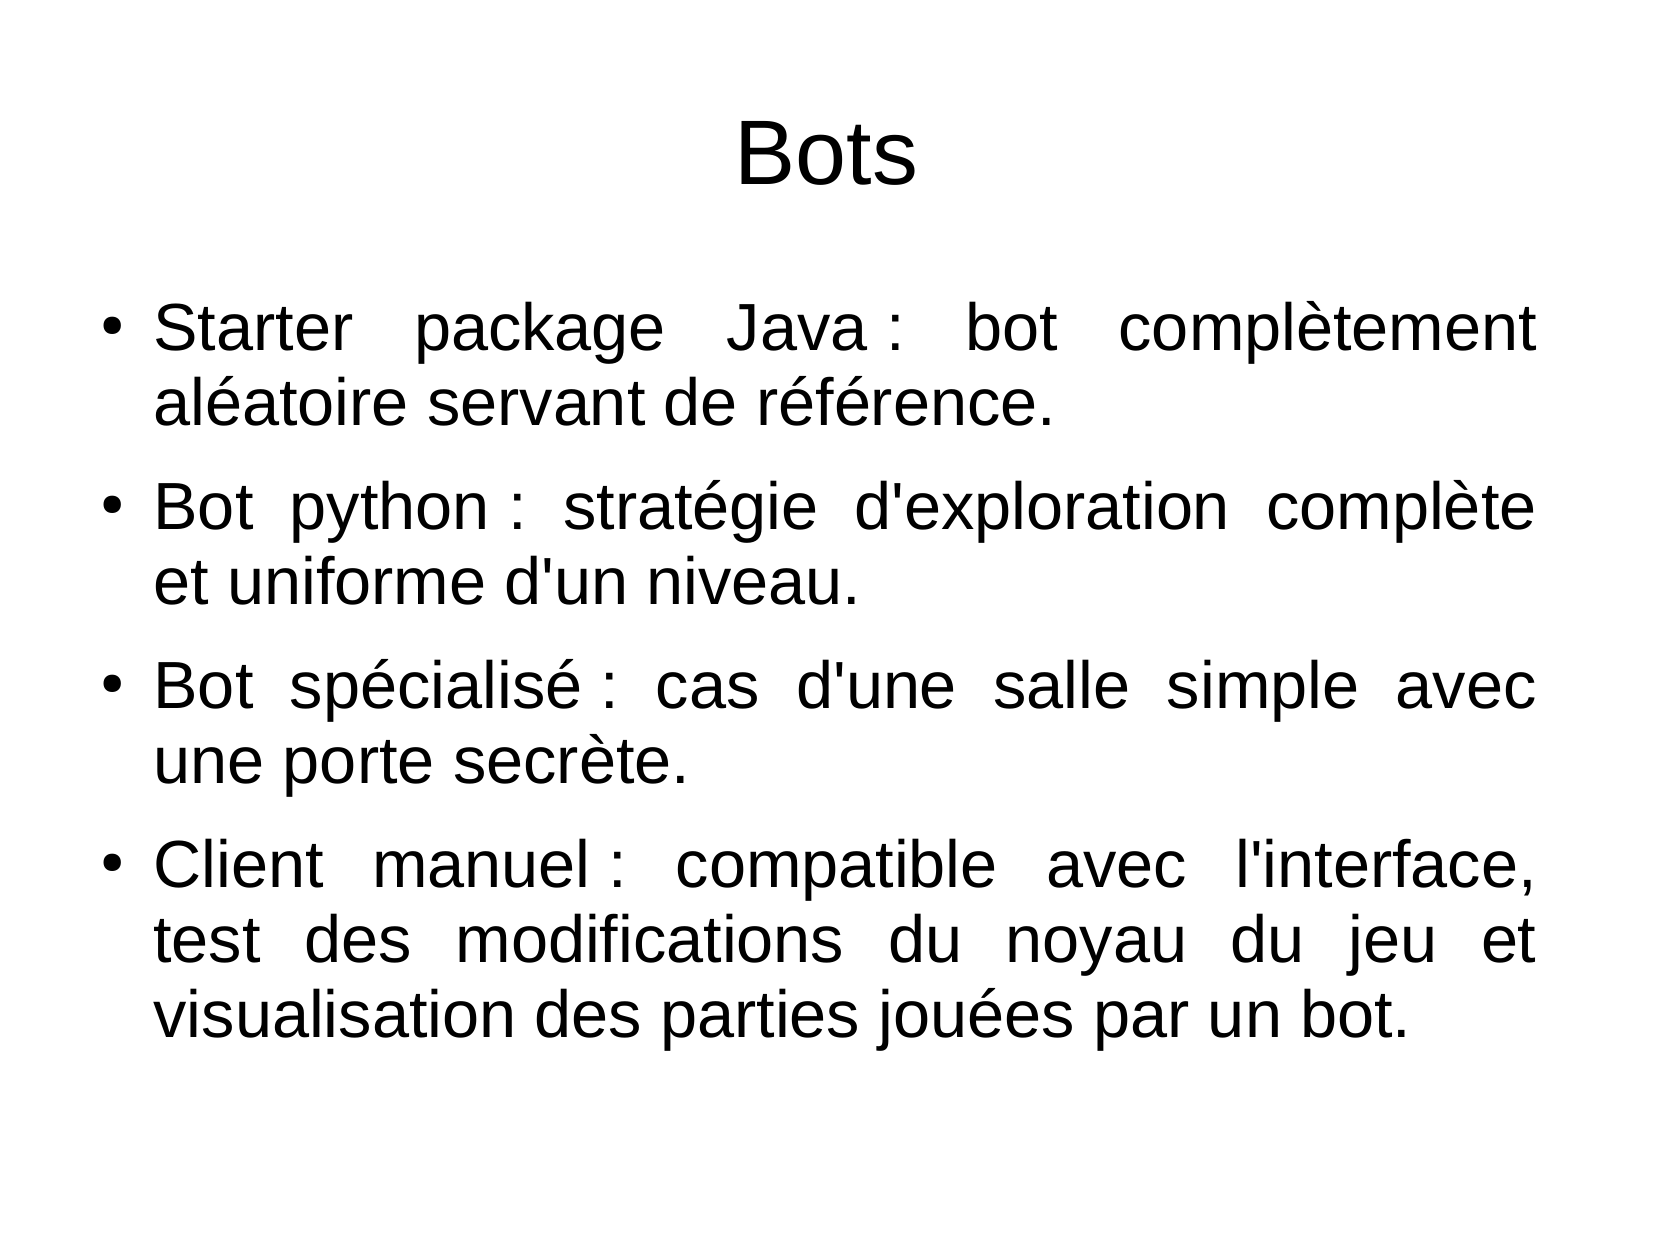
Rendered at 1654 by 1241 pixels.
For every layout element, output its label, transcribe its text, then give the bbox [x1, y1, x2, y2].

title Bots [82, 49, 1571, 257]
list Starter package Java : bot complètement aléatoire servant de référence. Bot python : stratégie d'exploration complète et uniforme d'un niveau. Bot spécialisé : cas d'une salle simple avec une porte secrète. Client manuel : compatible avec l'interface, test des modifications du noyau du jeu et visualisation des parties jouées par un bot. [82, 290, 1538, 1134]
